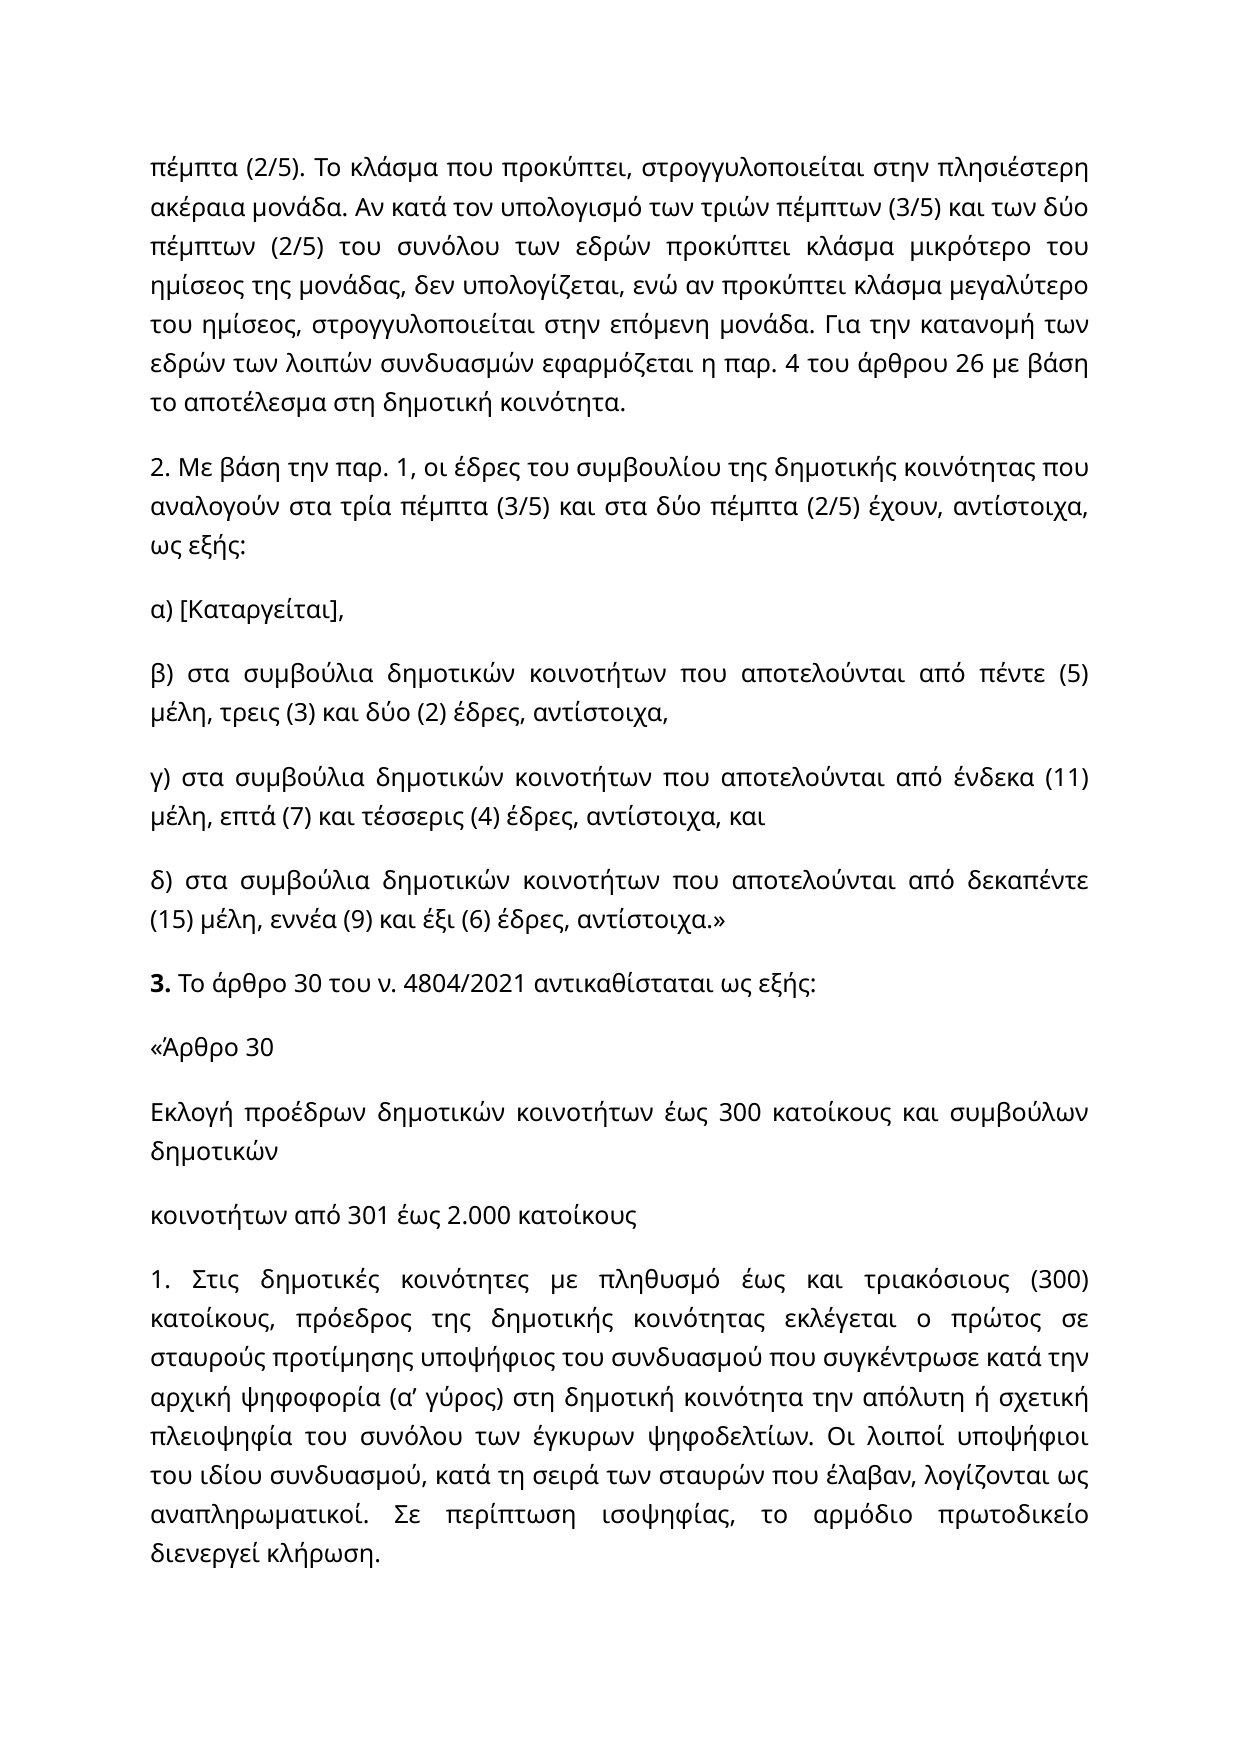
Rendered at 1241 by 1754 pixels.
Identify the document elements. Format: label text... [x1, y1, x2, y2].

text «Άρθρο 30 [150, 1030, 1090, 1064]
text δ) στα συμβούλια δημοτικών κοινοτήτων που αποτελούνται από δεκαπέντε (15) μέλη, εννέα (9) και έξι (6) έδρες, αντίστοιχα.» [150, 862, 1090, 936]
text πέμπτα (2/5). Το κλάσμα που προκύπτει, στρογγυλοποιείται στην πλησιέστερη ακέραια μονάδα. Αν κατά τον υπολογισμό των τριών πέμπτων (3/5) και των δύο πέμπτων (2/5) του συνόλου των εδρών προκύπτει κλάσμα μικρότερο του ημίσεος της μονάδας, δεν υπολογίζεται, ενώ αν προκύπτει κλάσμα μεγαλύτερο του ημίσεος, στρογγυλοποιείται στην επόμενη μονάδα. Για την κατανομή των εδρών των λοιπών συνδυασμών εφαρμόζεται η παρ. 4 του άρθρου 26 με βάση το αποτέλεσμα στη δημοτική κοινότητα. [150, 150, 1090, 419]
text β) στα συμβούλια δημοτικών κοινοτήτων που αποτελούνται από πέντε (5) μέλη, τρεις (3) και δύο (2) έδρες, αντίστοιχα, [150, 656, 1090, 729]
text 2. Με βάση την παρ. 1, οι έδρες του συμβουλίου της δημοτικής κοινότητας που αναλογούν στα τρία πέμπτα (3/5) και στα δύο πέμπτα (2/5) έχουν, αντίστοιχα, ως εξής: [150, 449, 1090, 562]
text γ) στα συμβούλια δημοτικών κοινοτήτων που αποτελούνται από ένδεκα (11) μέλη, επτά (7) και τέσσερις (4) έδρες, αντίστοιχα, και [150, 759, 1090, 832]
text κοινοτήτων από 301 έως 2.000 κατοίκους [150, 1197, 1090, 1232]
text Εκλογή προέδρων δημοτικών κοινοτήτων έως 300 κατοίκους και συμβούλων δημοτικών [150, 1094, 1090, 1167]
text 1. Στις δημοτικές κοινότητες με πληθυσμό έως και τριακόσιους (300) κατοίκους, πρόεδρος της δημοτικής κοινότητας εκλέγεται ο πρώτος σε σταυρούς προτίμησης υποψήφιος του συνδυασμού που συγκέντρωσε κατά την αρχική ψηφοφορία (α’ γύρος) στη δημοτική κοινότητα την απόλυτη ή σχετική πλειοψηφία του συνόλου των έγκυρων ψηφοδελτίων. Οι λοιποί υποψήφιοι του ιδίου συνδυασμού, κατά τη σειρά των σταυρών που έλαβαν, λογίζονται ως αναπληρωματικοί. Σε περίπτωση ισοψηφίας, το αρμόδιο πρωτοδικείο διενεργεί κλήρωση. [150, 1262, 1090, 1570]
text α) [Καταργείται], [150, 592, 1090, 626]
text 3. Το άρθρο 30 του ν. 4804/2021 αντικαθίσταται ως εξής: [150, 966, 1090, 1000]
